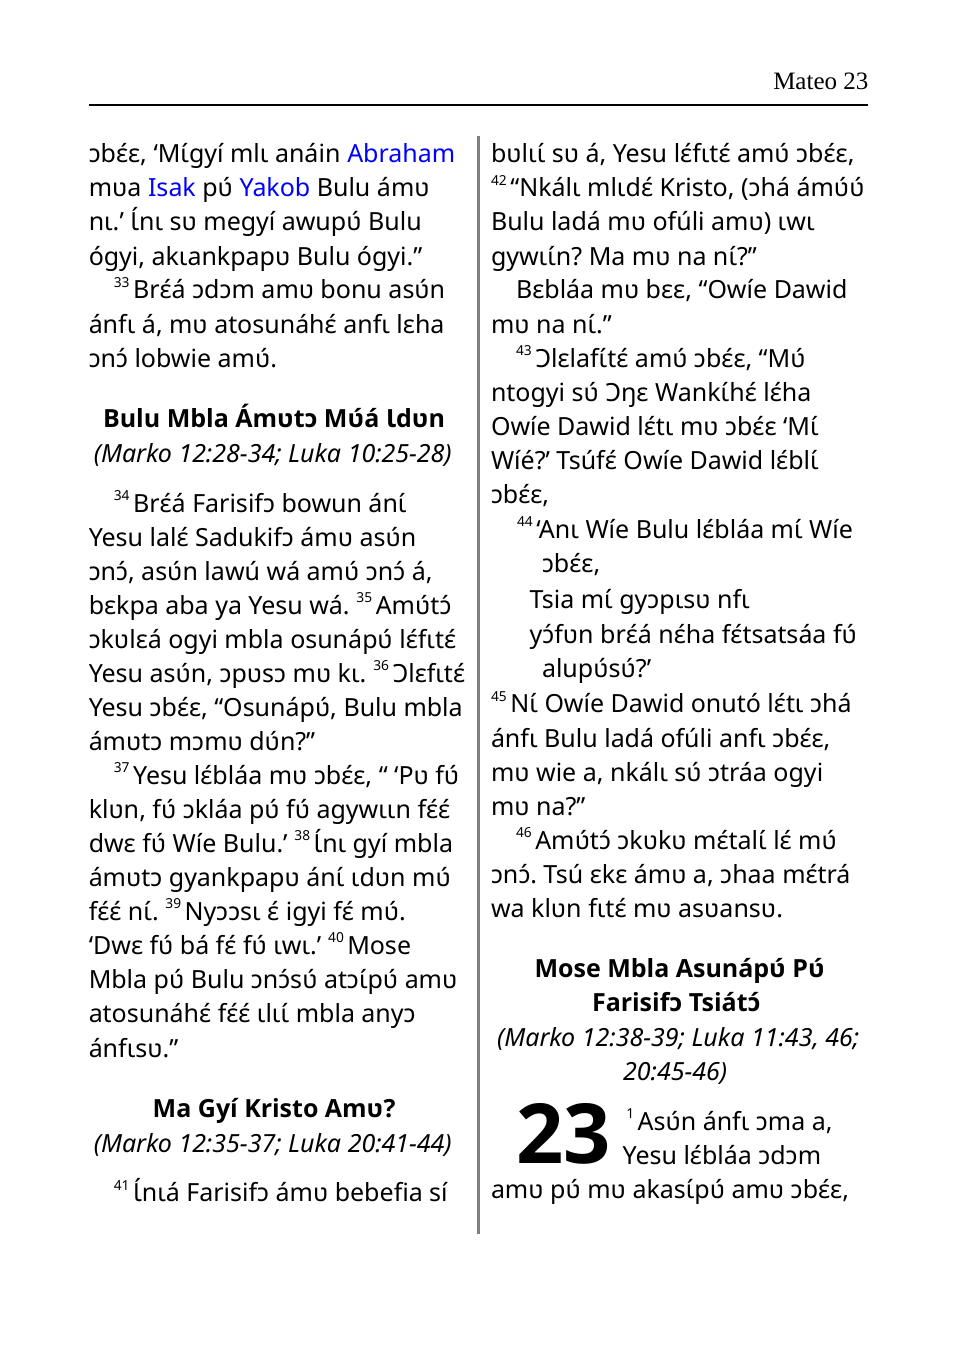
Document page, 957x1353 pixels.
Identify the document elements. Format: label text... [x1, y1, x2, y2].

text ɔbɛ́ɛ, ‘Mɩ́gyí mlɩ anáin Abraham mʋa Isak pʋ́ Yakob Bulu ámʋ nɩ.’ Ɩ́nɩ sʋ megyí awupʋ́ Bulu ógyi, akɩankpapʋ Bulu ógyi.” [88, 136, 466, 272]
text 41 Ɩ́nɩá Farisifɔ ámʋ bebefia sí [88, 1175, 466, 1209]
text 37 Yesu lɛ́bláa mʋ ɔbɛ́ɛ, “ ‘Pʋ fʋ́ klʋn, fʋ́ ɔkláa pʋ́ fʋ́ agywɩɩn fɛ́ɛ́ dwɛ fʋ́ Wíe Bulu.’ 38 Ɩ́nɩ gyí mbla ámʋtɔ gyankpapʋ ánɩ́ ɩdʋn mʋ́ fɛ́ɛ́ nɩ́. 39 Nyɔɔsɩ ɛ́ igyi fɛ́ mʋ́. ‘Dwɛ fʋ́ bá fɛ́ fʋ́ ɩwɩ.’ 40 Mose Mbla pʋ́ Bulu ɔnɔ́sʋ́ atɔɩ́pʋ́ amʋ atosunáhɛ́ fɛ́ɛ́ ɩlɩɩ́ mbla anyɔ ánfɩsʋ.” [88, 758, 466, 1064]
text Bɛbláa mʋ bɛɛ, “Owíe Dawid mʋ na nɩ́.” [491, 272, 868, 340]
text (Marko 12:38-39; Luka 11:43, 46; 20:45-46) [492, 1019, 867, 1096]
text 43 Ɔlɛlafɩ́tɛ́ amʋ́ ɔbɛ́ɛ, “Mʋ́ ntogyi sʋ́ Ɔŋɛ Wankɩ́hɛ́ lɛ́ha Owíe Dawid lɛ́tɩ mʋ ɔbɛ́ɛ ‘Mɩ́ Wíé?’ Tsúfɛ́ Owíe Dawid lɛ́blɩ́ ɔbɛ́ɛ, [491, 340, 868, 511]
text Bulu Mbla Ámʋtɔ Mʋ́á Ɩdʋn [90, 400, 465, 434]
text (Marko 12:35-37; Luka 20:41-44) [90, 1124, 465, 1168]
text 46 Amʋ́tɔ́ ɔkʋkʋ mɛ́talɩ́ lɛ́ mʋ́ ɔnɔ́. Tsú ɛkɛ ámʋ a, ɔhaa mɛ́trá wa klʋn fɩtɛ́ mʋ asʋansʋ. [491, 822, 868, 924]
text yɔ́fʋn brɛ́á nɛ́ha fɛ́tsatsáa fʋ́ alupʋ́sʋ́?’ [529, 616, 867, 685]
text Tsia mɩ́ gyɔpɩsʋ nfɩ [529, 582, 867, 616]
text (Marko 12:28-34; Luka 10:25-28) [90, 434, 465, 478]
text 34 Brɛ́á Farisifɔ bowun ánɩ́ Yesu lalɛ́ Sadukifɔ ámʋ asʋ́n ɔnɔ́, asʋ́n lawú wá amʋ́ ɔnɔ́ á, bɛkpa aba ya Yesu wá. 35 Amʋ́tɔ́ ɔkʋlɛá ogyi mbla osunápʋ́ lɛ́fɩtɛ́ Yesu asʋ́n, ɔpʋsɔ mʋ kɩ. 36 Ɔlɛfɩtɛ́ Yesu ɔbɛ́ɛ, “Osunápʋ́, Bulu mbla ámʋtɔ mɔmʋ dʋ́n?” [88, 485, 466, 758]
text 44 ‘Anɩ Wíe Bulu lɛ́bláa mɩ́ Wíe ɔbɛ́ɛ, [517, 512, 867, 580]
text bʋlɩɩ́ sʋ á, Yesu lɛ́fɩtɛ́ amʋ́ ɔbɛ́ɛ, 42 “Nkálɩ mlɩdɛ́ Kristo, (ɔhá ámʋ́ʋ́ Bulu ladá mʋ ofúli amʋ) ɩwɩ gywɩɩ́n? Ma mʋ na nɩ́?” [491, 136, 868, 272]
text Ma Gyí Kristo Amʋ? [90, 1090, 465, 1124]
text 33 Brɛ́á ɔdɔm amʋ bonu asʋ́n ánfɩ á, mʋ atosunáhɛ́ anfɩ lɛha ɔnɔ́ lobwie amʋ́. [88, 272, 466, 374]
text 23 1 Asʋ́n ánfɩ ɔma a, Yesu lɛ́bláa ɔdɔm amʋ pʋ́ mʋ akasɩ́pʋ́ amʋ ɔbɛ́ɛ, [491, 1103, 868, 1206]
text 45 Nɩ́ Owíe Dawid onutó lɛ́tɩ ɔhá ánfɩ Bulu ladá ofúli anfɩ ɔbɛ́ɛ, mʋ wie a, nkálɩ sʋ́ ɔtráa ogyi mʋ na?” [491, 686, 868, 822]
text Mose Mbla Asunápʋ́ Pʋ́ Farisifɔ Tsiátɔ́ [492, 951, 867, 1019]
